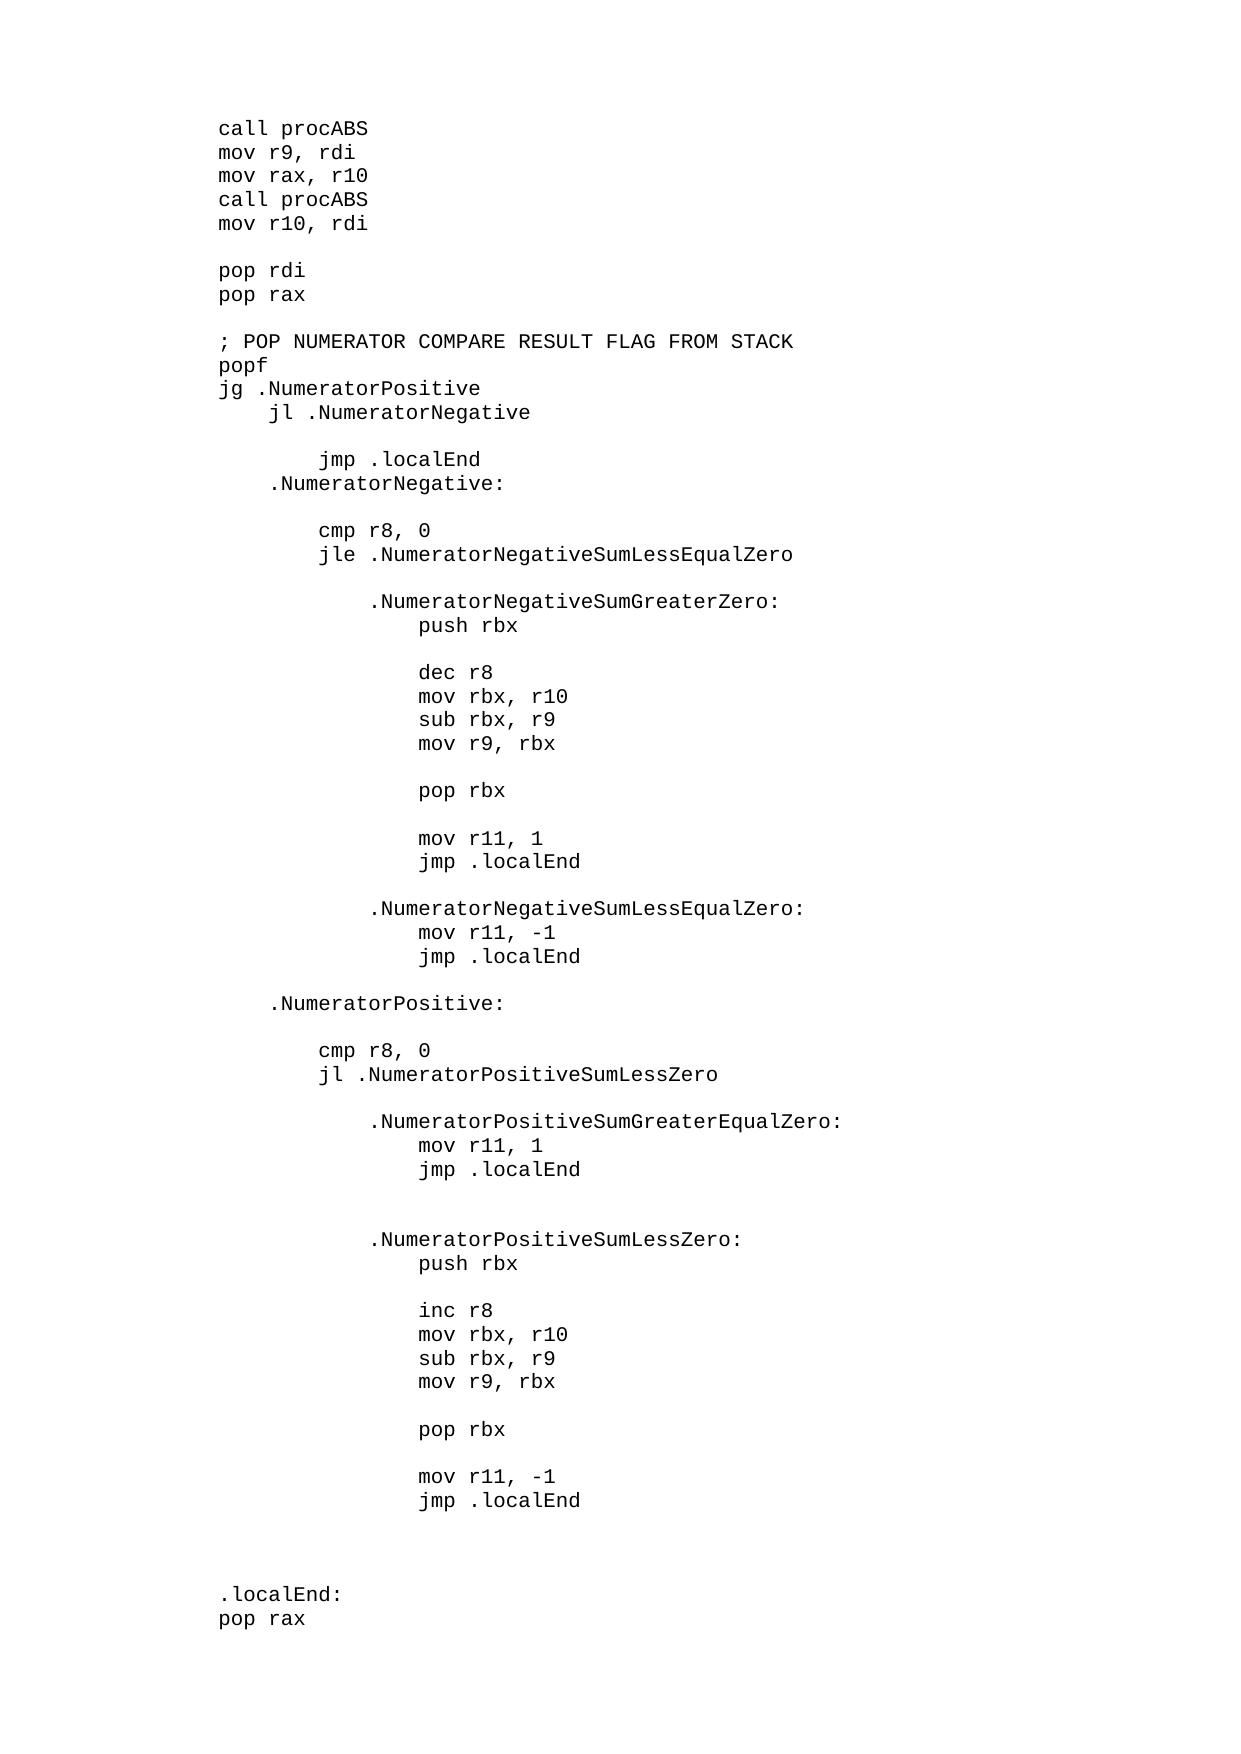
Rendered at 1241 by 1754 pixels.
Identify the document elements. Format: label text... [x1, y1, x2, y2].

text ; POP NUMERATOR COMPARE RESULT FLAG FROM STACK [118, 331, 1122, 354]
text mov r11, -1 [118, 1466, 1122, 1489]
text jl .NumeratorPositiveSumLessZero [118, 1064, 1122, 1088]
text mov rax, r10 [118, 165, 1122, 189]
text pop rax [118, 1608, 1122, 1631]
text .NumeratorNegative: [118, 473, 1122, 496]
text jmp .localEnd [118, 1158, 1122, 1182]
text dec r8 [118, 662, 1122, 686]
text mov r11, 1 [118, 827, 1122, 851]
text sub rbx, r9 [118, 1348, 1122, 1371]
text jmp .localEnd [118, 449, 1122, 473]
text .NumeratorNegativeSumLessEqualZero: [118, 898, 1122, 922]
text pop rbx [118, 780, 1122, 804]
text push rbx [118, 1253, 1122, 1277]
text cmp r8, 0 [118, 520, 1122, 544]
text call procABS [118, 189, 1122, 213]
text push rbx [118, 615, 1122, 638]
text jmp .localEnd [118, 851, 1122, 875]
text .NumeratorPositiveSumGreaterEqualZero: [118, 1111, 1122, 1135]
text jl .NumeratorNegative [118, 402, 1122, 426]
text call procABS [118, 118, 1122, 142]
text pop rdi [118, 260, 1122, 284]
text inc r8 [118, 1300, 1122, 1324]
text cmp r8, 0 [118, 1040, 1122, 1064]
text mov r9, rdi [118, 142, 1122, 165]
text mov r10, rdi [118, 213, 1122, 236]
text jg .NumeratorPositive [118, 378, 1122, 402]
text jmp .localEnd [118, 946, 1122, 969]
text pop rax [118, 284, 1122, 307]
text .localEnd: [118, 1584, 1122, 1608]
text mov rbx, r10 [118, 1324, 1122, 1348]
text mov r9, rbx [118, 1371, 1122, 1395]
text mov r9, rbx [118, 733, 1122, 757]
text pop rbx [118, 1419, 1122, 1442]
text popf [118, 354, 1122, 378]
text mov r11, -1 [118, 922, 1122, 946]
text mov r11, 1 [118, 1135, 1122, 1158]
text .NumeratorNegativeSumGreaterZero: [118, 591, 1122, 615]
text jmp .localEnd [118, 1489, 1122, 1513]
text sub rbx, r9 [118, 709, 1122, 733]
text mov rbx, r10 [118, 686, 1122, 709]
text jle .NumeratorNegativeSumLessEqualZero [118, 544, 1122, 567]
text .NumeratorPositiveSumLessZero: [118, 1229, 1122, 1253]
text .NumeratorPositive: [118, 993, 1122, 1017]
